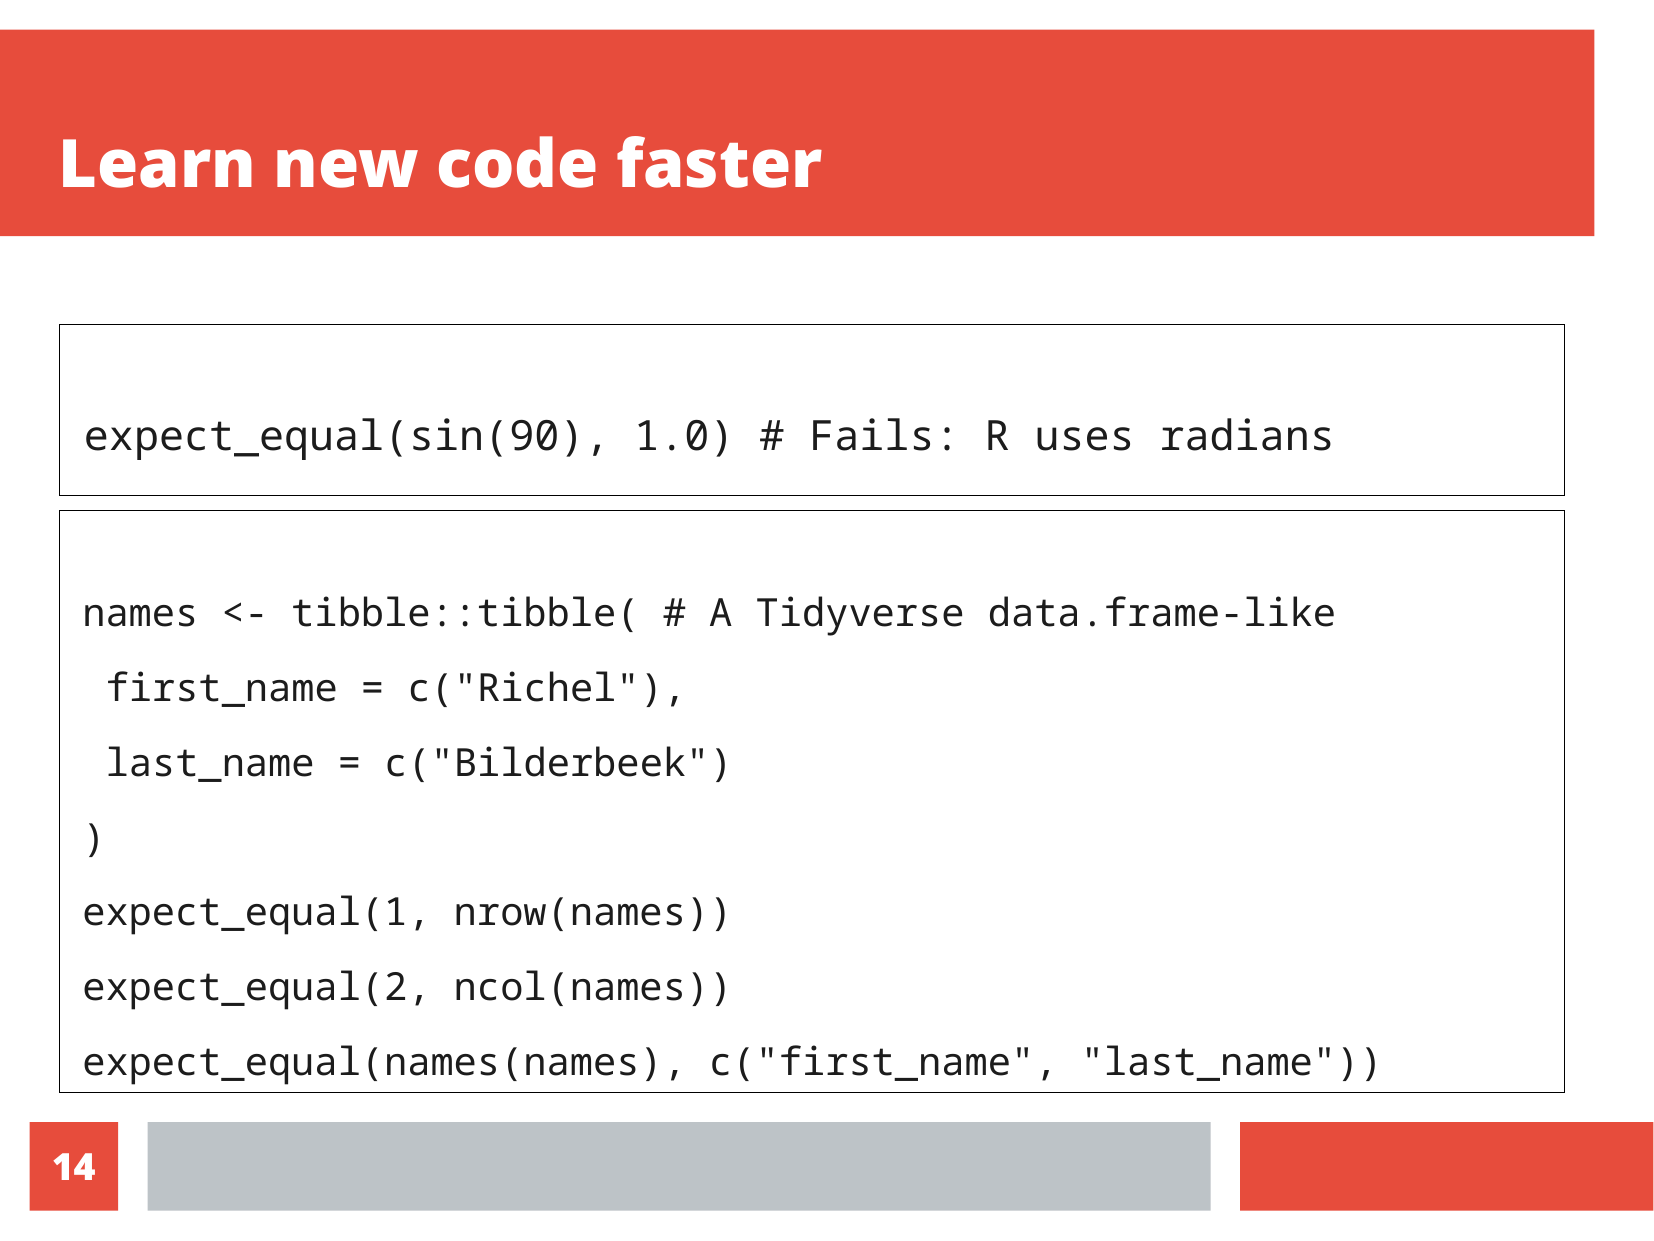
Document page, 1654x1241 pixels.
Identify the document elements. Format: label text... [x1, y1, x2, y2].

list expect_equal(sin(90), 1.0) # Fails: R uses radians [59, 324, 1565, 496]
list names <- tibble::tibble( # A Tidyverse data.frame-like first_name = c("Richel"), last_name = c("Bilderbeek") ) expect_equal(1, nrow(names)) expect_equal(2, ncol(names)) expect_equal(names(names), c("first_name", "last_name")) [59, 510, 1565, 1093]
title Learn new code faster [59, 59, 1595, 207]
